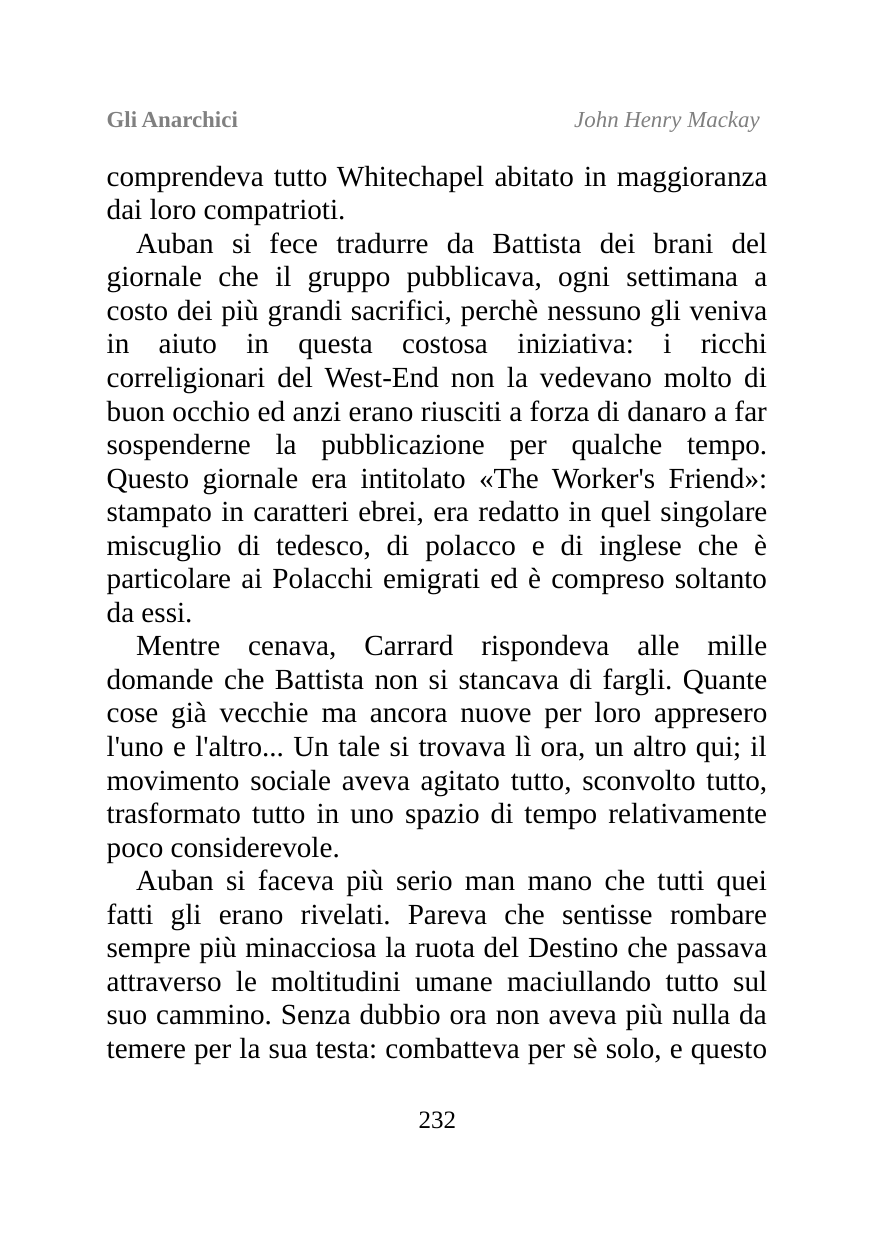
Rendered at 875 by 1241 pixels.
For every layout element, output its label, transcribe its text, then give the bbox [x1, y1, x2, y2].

text comprendeva tutto Whitechapel abitato in maggioranza dai loro compatrioti. [106, 159, 768, 226]
text Auban si faceva più serio man mano che tutti quei fatti gli erano rivelati. Pareva che sentisse rombare sempre più minacciosa la ruota del Destino che passava attraverso le moltitudini umane maciullando tutto sul suo cammino. Senza dubbio ora non aveva più nulla da temere per la sua testa: combatteva per sè solo, e questo [106, 863, 768, 1064]
text Mentre cenava, Carrard rispondeva alle mille domande che Battista non si stancava di fargli. Quante cose già vecchie ma ancora nuove per loro appresero l'uno e l'altro... Un tale si trovava lì ora, un altro qui; il movimento sociale aveva agitato tutto, sconvolto tutto, trasformato tutto in uno spazio di tempo relativamente poco considerevole. [106, 628, 768, 863]
text Auban si fece tradurre da Battista dei brani del giornale che il gruppo pubblicava, ogni settimana a costo dei più grandi sacrifici, perchè nessuno gli veniva in aiuto in questa costosa iniziativa: i ricchi correligionari del West-End non la vedevano molto di buon occhio ed anzi erano riusciti a forza di danaro a far sospenderne la pubblicazione per qualche tempo. Questo giornale era intitolato «The Worker's Friend»: stampato in caratteri ebrei, era redatto in quel singolare miscuglio di tedesco, di polacco e di inglese che è particolare ai Polacchi emigrati ed è compreso soltanto da essi. [106, 226, 768, 628]
